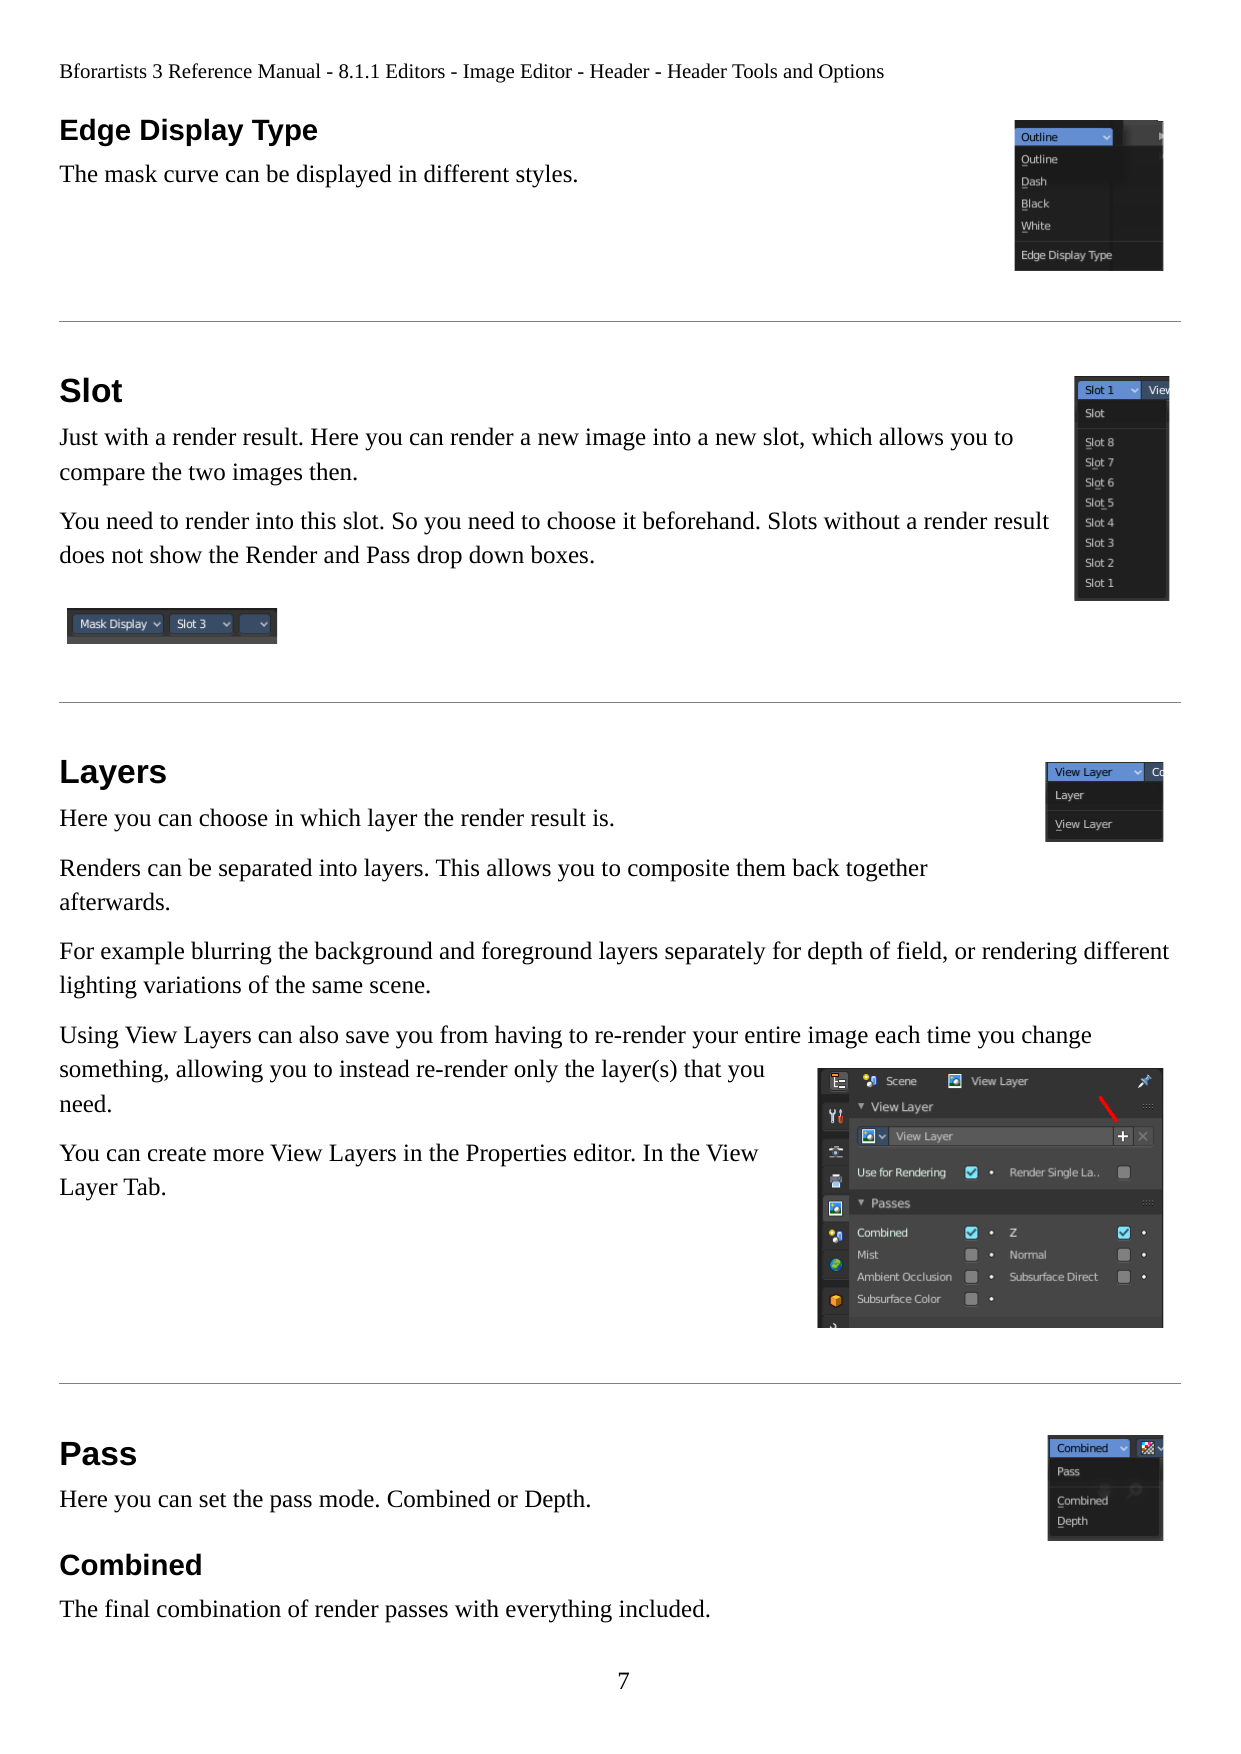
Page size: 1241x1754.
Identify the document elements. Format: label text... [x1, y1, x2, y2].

subtitle Slot [59, 371, 1181, 410]
picture [67, 608, 278, 644]
text The mask curve can be displayed in different styles. [59, 159, 1014, 188]
picture [1047, 1435, 1164, 1541]
subtitle Edge Display Type [59, 113, 1181, 146]
text Using View Layers can also save you from having to re-render your entire image each time you change something, allowing you to instead re-render only the layer(s) that you need. [59, 1020, 1181, 1117]
text For example blurring the background and foreground layers separately for depth of field, or rendering different lighting variations of the same scene. [59, 936, 1181, 999]
picture [1045, 762, 1164, 842]
subtitle Layers [59, 752, 1181, 791]
text Here you can set the pass mode. Combined or Depth. [59, 1484, 1047, 1513]
picture [817, 1068, 1164, 1328]
text You need to render into this slot. So you need to choose it beforehand. Slots without a render result does not show the Render and Pass drop down boxes. [59, 506, 1074, 569]
text The final combination of render passes with everything included. [59, 1594, 1181, 1623]
text You can create more View Layers in the Properties editor. In the View Layer Tab. [59, 1138, 817, 1201]
text Renders can be separated into layers. This allows you to composite them back together afterwards. [59, 853, 1181, 916]
picture [1074, 376, 1170, 601]
text Here you can choose in which layer the render result is. [59, 803, 1045, 832]
text Just with a render result. Here you can render a new image into a new slot, which allows you to compare the two images then. [59, 422, 1074, 485]
picture [1014, 120, 1164, 271]
subtitle Combined [59, 1548, 1181, 1582]
subtitle Pass [59, 1433, 1181, 1472]
